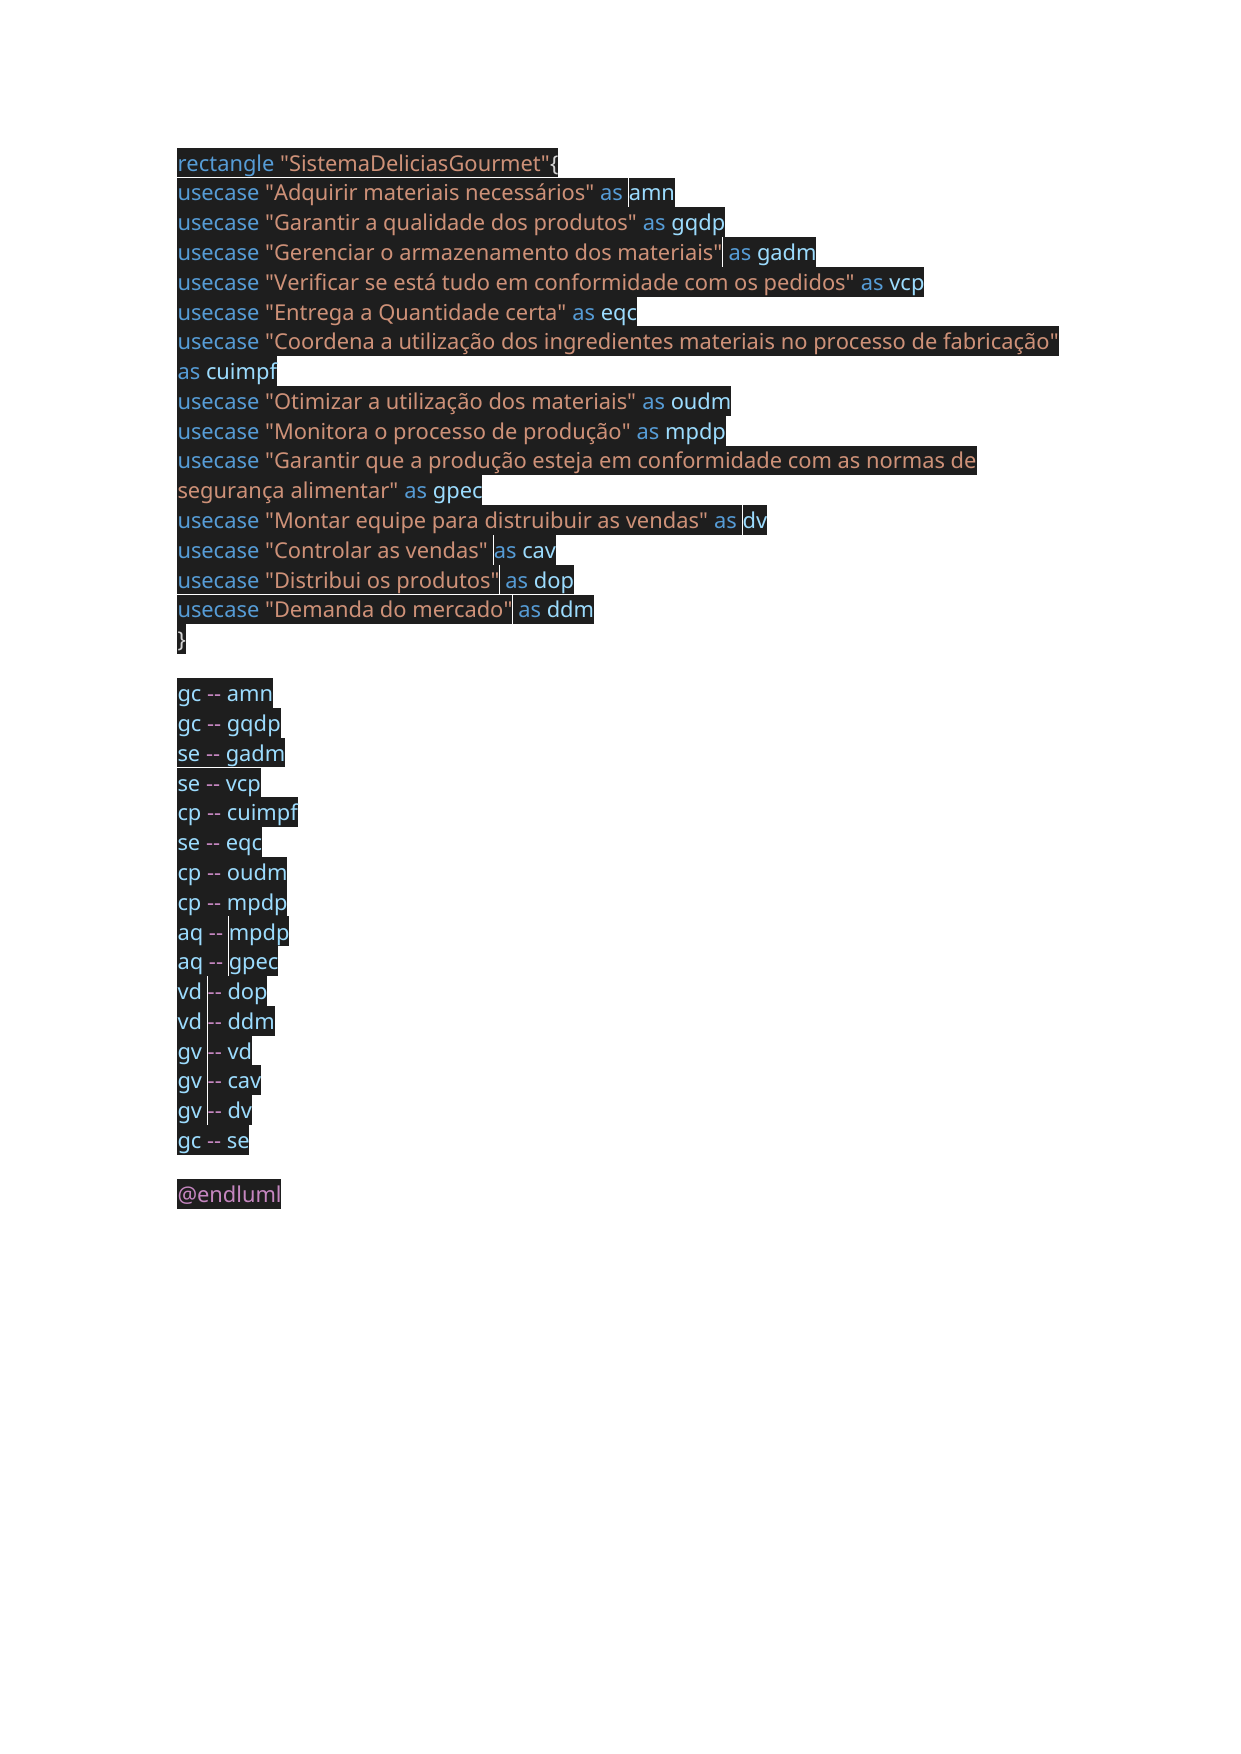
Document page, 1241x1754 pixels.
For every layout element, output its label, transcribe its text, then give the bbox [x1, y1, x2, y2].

text } [177, 624, 1063, 654]
text cp -- oudm [177, 857, 1063, 887]
text se -- gadm [177, 738, 1063, 767]
text usecase "Montar equipe para distruibuir as vendas" as dv [177, 505, 1063, 535]
text usecase "Distribui os produtos" as dop [177, 565, 1063, 594]
text usecase "Monitora o processo de produção" as mpdp [177, 416, 1063, 446]
text gc -- se [177, 1125, 1063, 1155]
text usecase "Coordena a utilização dos ingredientes materiais no processo de fabricação" as cuimpf [177, 326, 1063, 386]
text vd -- ddm [177, 1006, 1063, 1036]
text @endluml [177, 1179, 1063, 1209]
text gc -- amn [177, 678, 1063, 708]
text usecase "Garantir a qualidade dos produtos" as gqdp [177, 207, 1063, 237]
text cp -- mpdp [177, 887, 1063, 916]
text cp -- cuimpf [177, 797, 1063, 827]
text vd -- dop [177, 976, 1063, 1006]
text gv -- cav [177, 1065, 1063, 1095]
text se -- vcp [177, 767, 1063, 797]
text gc -- gqdp [177, 708, 1063, 738]
text usecase "Verificar se está tudo em conformidade com os pedidos" as vcp [177, 267, 1063, 297]
text gv -- dv [177, 1095, 1063, 1125]
text rectangle "SistemaDeliciasGourmet"{ [177, 148, 1063, 177]
text se -- eqc [177, 827, 1063, 857]
text usecase "Otimizar a utilização dos materiais" as oudm [177, 386, 1063, 416]
text usecase "Adquirir materiais necessários" as amn [177, 177, 1063, 207]
text usecase "Entrega a Quantidade certa" as eqc [177, 297, 1063, 326]
text gv -- vd [177, 1036, 1063, 1065]
text aq -- mpdp [177, 916, 1063, 946]
text aq -- gpec [177, 946, 1063, 976]
text usecase "Gerenciar o armazenamento dos materiais" as gadm [177, 237, 1063, 267]
text usecase "Garantir que a produção esteja em conformidade com as normas de segurança alimentar" as gpec [177, 446, 1063, 505]
text usecase "Controlar as vendas" as cav [177, 535, 1063, 565]
text usecase "Demanda do mercado" as ddm [177, 594, 1063, 624]
